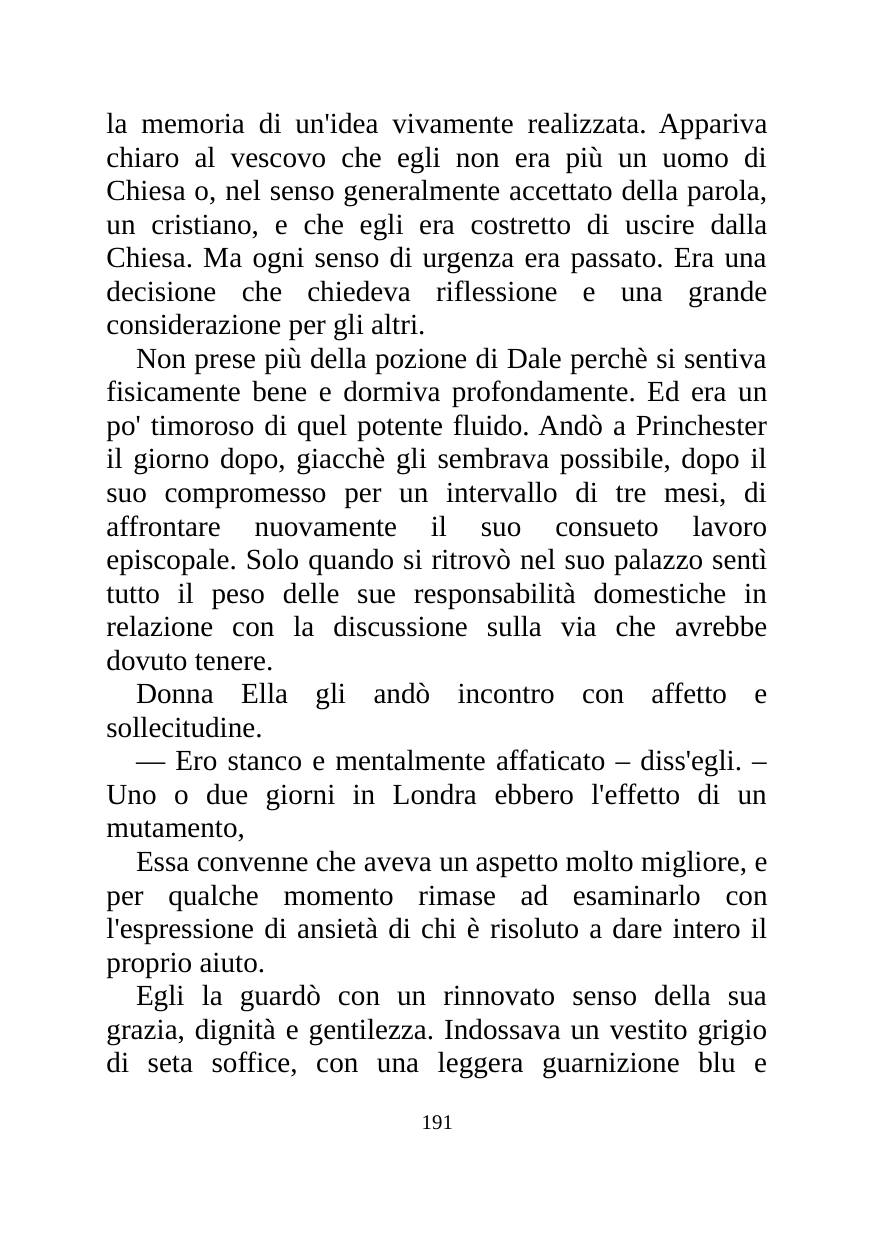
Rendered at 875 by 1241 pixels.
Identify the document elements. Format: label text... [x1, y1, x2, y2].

text la memoria di un'idea vivamente realizzata. Appariva chiaro al vescovo che egli non era più un uomo di Chiesa o, nel senso generalmente accettato della parola, un cristiano, e che egli era costretto di uscire dalla Chiesa. Ma ogni senso di urgenza era passato. Era una decisione che chiedeva riflessione e una grande considerazione per gli altri. [106, 106, 768, 341]
text Non prese più della pozione di Dale perchè si sentiva fisicamente bene e dormiva profondamente. Ed era un po' timoroso di quel potente fluido. Andò a Princhester il giorno dopo, giacchè gli sembrava possibile, dopo il suo compromesso per un intervallo di tre mesi, di affrontare nuovamente il suo consueto lavoro episcopale. Solo quando si ritrovò nel suo palazzo sentì tutto il peso delle sue responsabilità domestiche in relazione con la discussione sulla via che avrebbe dovuto tenere. [106, 341, 768, 676]
text Donna Ella gli andò incontro con affetto e sollecitudine. [106, 676, 768, 743]
text Essa convenne che aveva un aspetto molto migliore, e per qualche momento rimase ad esaminarlo con l'espressione di ansietà di chi è risoluto a dare intero il proprio aiuto. [106, 844, 768, 978]
text Egli la guardò con un rinnovato senso della sua grazia, dignità e gentilezza. Indossava un vestito grigio di seta soffice, con una leggera guarnizione blu e [106, 978, 768, 1079]
text — Ero stanco e mentalmente affaticato – diss'egli. – Uno o due giorni in Londra ebbero l'effetto di un mutamento, [106, 743, 768, 844]
